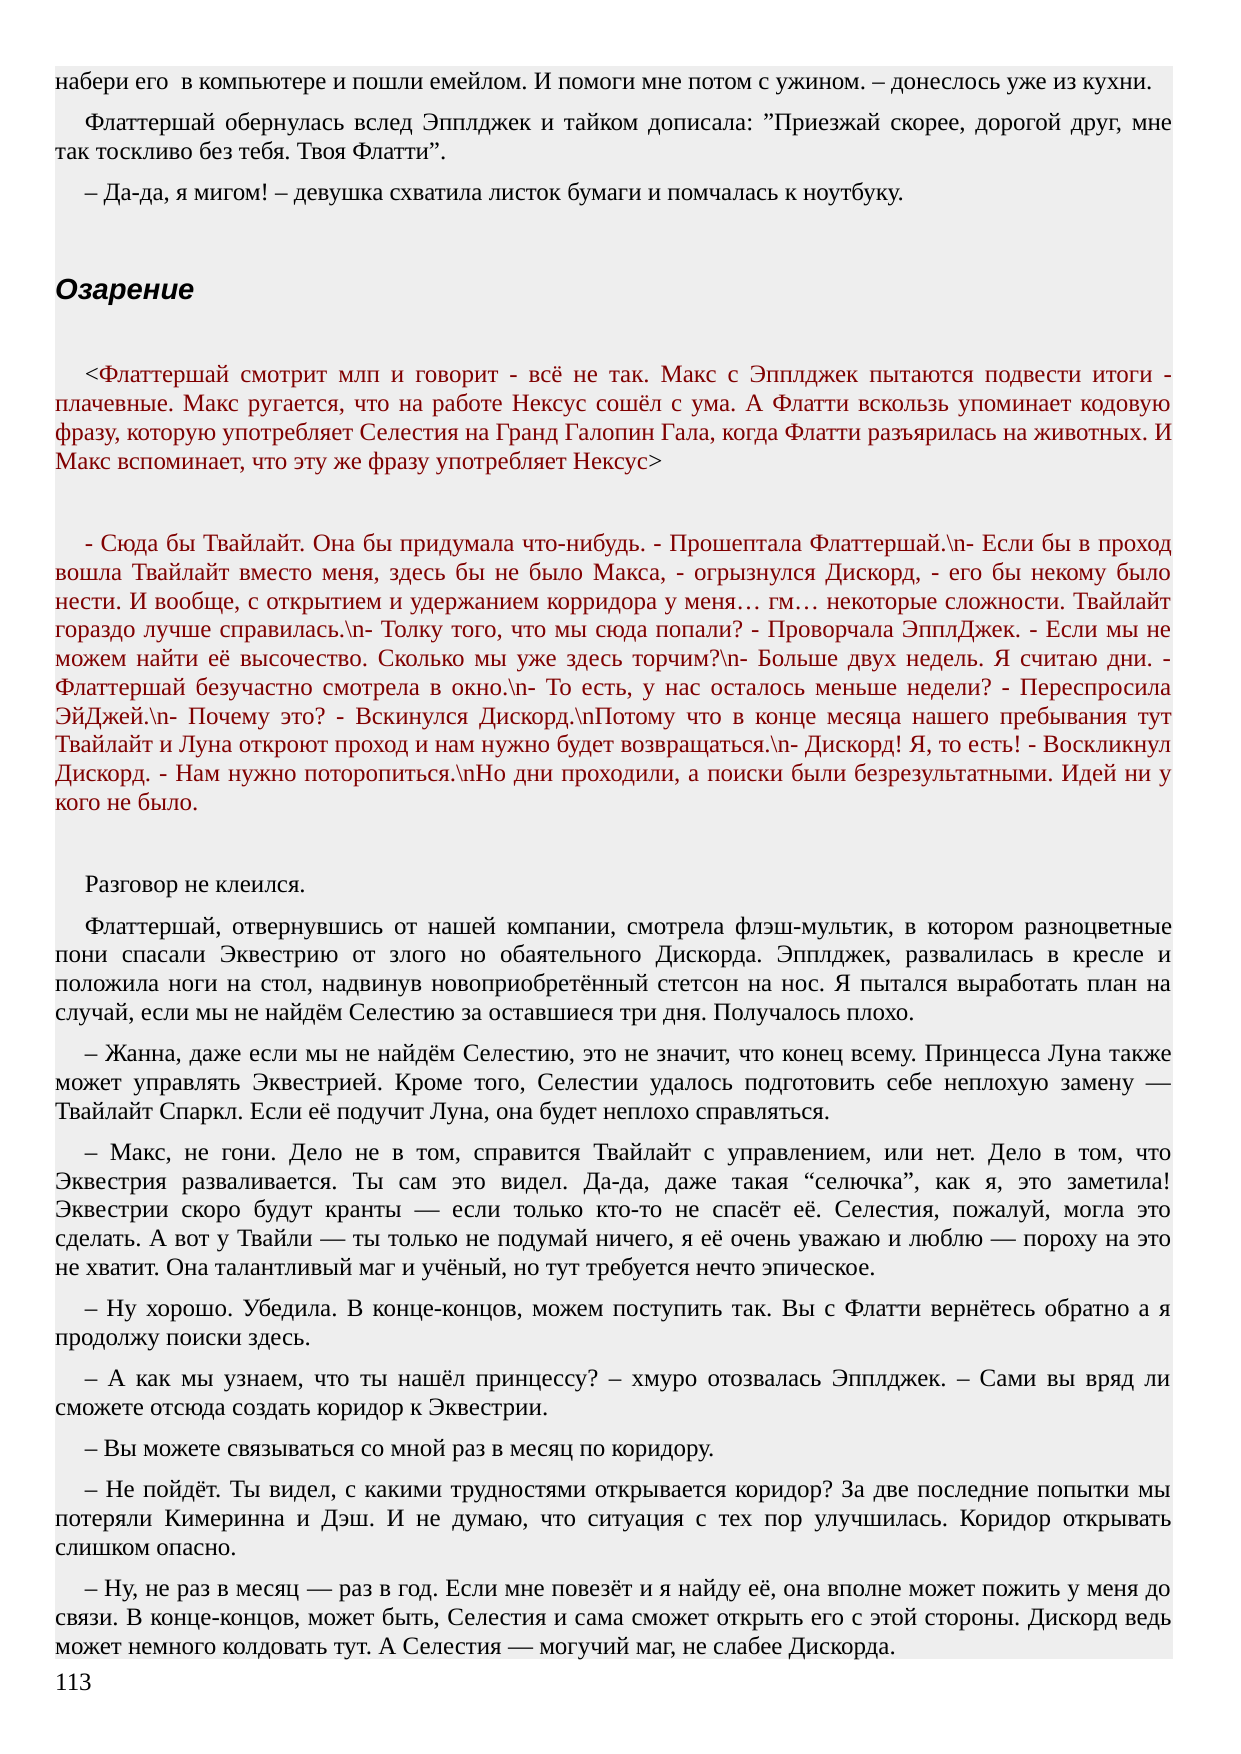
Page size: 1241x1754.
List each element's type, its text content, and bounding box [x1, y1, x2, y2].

subtitle Озарение [55, 272, 1173, 306]
text Флаттершай обернулась вслед Эпплджек и тайком дописала: ”Приезжай скорее, дорогой друг, мне так тоскливо без тебя. Твоя Флатти”. [55, 107, 1173, 165]
text набери его в компьютере и пошли емейлом. И помоги мне потом с ужином. – донеслось уже из кухни. [55, 66, 1173, 95]
text Разговор не клеился. [55, 869, 1173, 898]
text Флаттершай, отвернувшись от нашей компании, смотрела флэш-мультик, в котором разноцветные пони спасали Эквестрию от злого но обаятельного Дискорда. Эпплджек, развалилась в кресле и положила ноги на стол, надвинув новоприобретённый стетсон на нос. Я пытался выработать план на случай, если мы не найдём Селестию за оставшиеся три дня. Получалось плохо. [55, 911, 1173, 1026]
text – Не пойдёт. Ты видел, с какими трудностями открывается коридор? За две последние попытки мы потеряли Кимеринна и Дэш. И не думаю, что ситуация с тех пор улучшилась. Коридор открывать слишком опасно. [55, 1474, 1173, 1561]
text – Жанна, даже если мы не найдём Селестию, это не значит, что конец всему. Принцесса Луна также может управлять Эквестрией. Кроме того, Селестии удалось подготовить себе неплохую замену — Твайлайт Спаркл. Если её подучит Луна, она будет неплохо справляться. [55, 1038, 1173, 1124]
text – Ну хорошо. Убедила. В конце-концов, можем поступить так. Вы с Флатти вернётесь обратно а я продолжу поиски здесь. [55, 1293, 1173, 1351]
text <Флаттершай смотрит млп и говорит - всё не так. Макс с Эпплджек пытаются подвести итоги - плачевные. Макс ругается, что на работе Нексус сошёл с ума. А Флатти вскользь упоминает кодовую фразу, которую употребляет Селестия на Гранд Галопин Гала, когда Флатти разъярилась на животных. И Макс вспоминает, что эту же фразу употребляет Нексус> [55, 359, 1173, 474]
text – Макс, не гони. Дело не в том, справится Твайлайт с управлением, или нет. Дело в том, что Эквестрия разваливается. Ты сам это видел. Да-да, даже такая “селючка”, как я, это заметила! Эквестрии скоро будут кранты — если только кто-то не спасёт её. Селестия, пожалуй, могла это сделать. А вот у Твайли — ты только не подумай ничего, я её очень уважаю и люблю — пороху на это не хватит. Она талантливый маг и учёный, но тут требуется нечто эпическое. [55, 1137, 1173, 1281]
text – Вы можете связываться со мной раз в месяц по коридору. [55, 1433, 1173, 1462]
text - Сюда бы Твайлайт. Она бы придумала что-нибудь. - Прошептала Флаттершай.\n- Если бы в проход вошла Твайлайт вместо меня, здесь бы не было Макса, - огрызнулся Дискорд, - его бы некому было нести. И вообще, с открытием и удержанием корридора у меня… гм… некоторые сложности. Твайлайт гораздо лучше справилась.\n- Толку того, что мы сюда попали? - Проворчала ЭпплДжек. - Если мы не можем найти её высочество. Сколько мы уже здесь торчим?\n- Больше двух недель. Я считаю дни. - Флаттершай безучастно смотрела в окно.\n- То есть, у нас осталось меньше недели? - Переспросила ЭйДжей.\n- Почему это? - Вскинулся Дискорд.\nПотому что в конце месяца нашего пребывания тут Твайлайт и Луна откроют проход и нам нужно будет возвращаться.\n- Дискорд! Я, то есть! - Воскликнул Дискорд. - Нам нужно поторопиться.\nНо дни проходили, а поиски были безрезультатными. Идей ни у кого не было. [55, 528, 1173, 816]
text – Ну, не раз в месяц — раз в год. Если мне повезёт и я найду её, она вполне может пожить у меня до связи. В конце-концов, может быть, Селестия и сама сможет открыть его с этой стороны. Дискорд ведь может немного колдовать тут. А Селестия — могучий маг, не слабее Дискорда. [55, 1573, 1173, 1659]
text – А как мы узнаем, что ты нашёл принцессу? – хмуро отозвалась Эпплджек. – Сами вы вряд ли сможете отсюда создать коридор к Эквестрии. [55, 1363, 1173, 1421]
text – Да-да, я мигом! – девушка схватила листок бумаги и помчалась к ноутбуку. [55, 177, 1173, 206]
